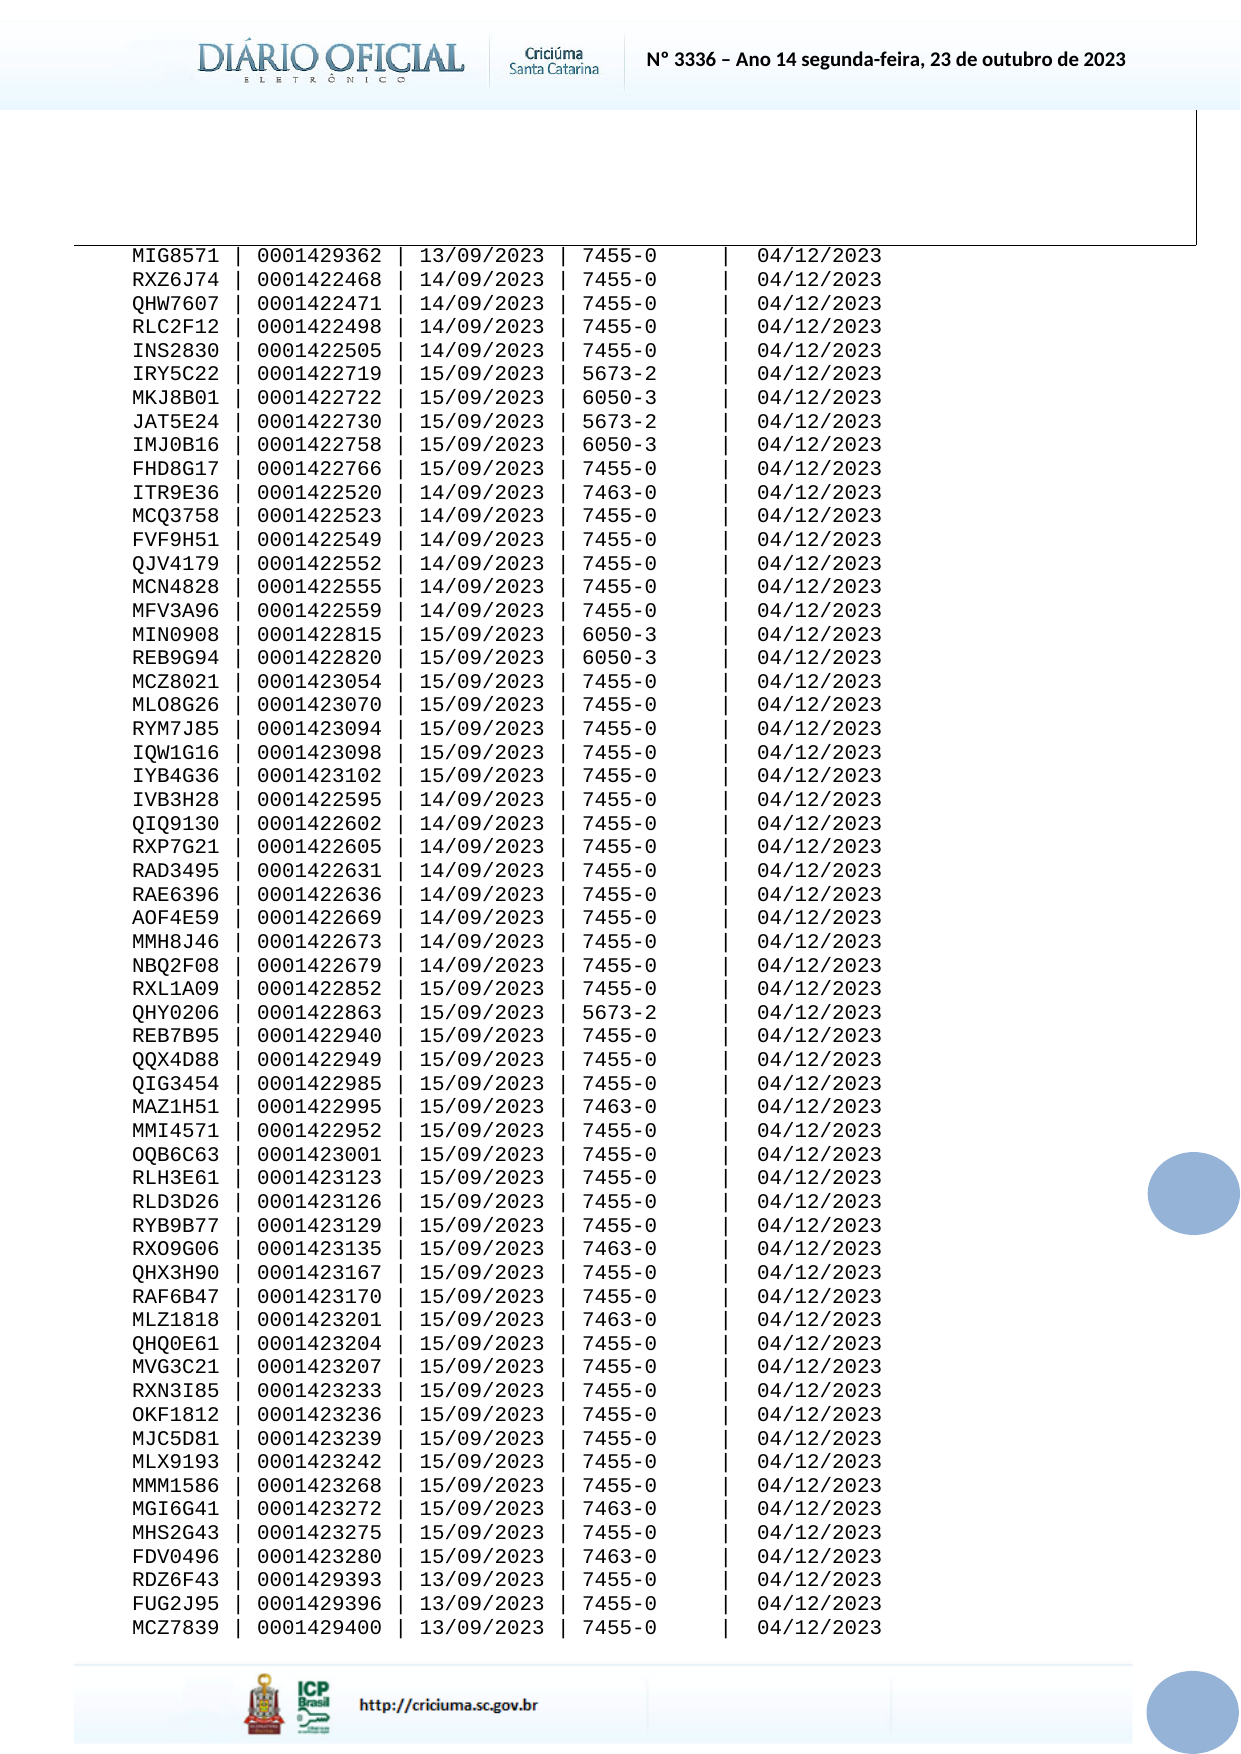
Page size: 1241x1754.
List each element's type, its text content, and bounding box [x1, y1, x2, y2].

text RYB9B77 | 0001423129 | 15/09/2023 | 7455-0 | 04/12/2023 [44, 1215, 1196, 1238]
text FUG2J95 | 0001429396 | 13/09/2023 | 7455-0 | 04/12/2023 [44, 1593, 1196, 1617]
text MCZ8021 | 0001423054 | 15/09/2023 | 7455-0 | 04/12/2023 [44, 671, 1196, 694]
text QHX3H90 | 0001423167 | 15/09/2023 | 7455-0 | 04/12/2023 [44, 1262, 1196, 1286]
text MGI6G41 | 0001423272 | 15/09/2023 | 7463-0 | 04/12/2023 [44, 1498, 1196, 1522]
text MCN4828 | 0001422555 | 14/09/2023 | 7455-0 | 04/12/2023 [44, 576, 1196, 600]
text IMJ0B16 | 0001422758 | 15/09/2023 | 6050-3 | 04/12/2023 [44, 434, 1196, 458]
text QIG3454 | 0001422985 | 15/09/2023 | 7455-0 | 04/12/2023 [44, 1073, 1196, 1096]
text FHD8G17 | 0001422766 | 15/09/2023 | 7455-0 | 04/12/2023 [44, 458, 1196, 482]
text FDV0496 | 0001423280 | 15/09/2023 | 7463-0 | 04/12/2023 [44, 1546, 1196, 1569]
text OKF1812 | 0001423236 | 15/09/2023 | 7455-0 | 04/12/2023 [44, 1404, 1196, 1427]
text RYM7J85 | 0001423094 | 15/09/2023 | 7455-0 | 04/12/2023 [44, 718, 1196, 742]
text MLO8G26 | 0001423070 | 15/09/2023 | 7455-0 | 04/12/2023 [44, 694, 1196, 718]
text REB9G94 | 0001422820 | 15/09/2023 | 6050-3 | 04/12/2023 [44, 647, 1196, 671]
text QHY0206 | 0001422863 | 15/09/2023 | 5673-2 | 04/12/2023 [44, 1002, 1196, 1026]
text RXZ6J74 | 0001422468 | 14/09/2023 | 7455-0 | 04/12/2023 [44, 269, 1196, 292]
text IVB3H28 | 0001422595 | 14/09/2023 | 7455-0 | 04/12/2023 [44, 789, 1196, 813]
text IQW1G16 | 0001423098 | 15/09/2023 | 7455-0 | 04/12/2023 [44, 742, 1196, 765]
text MJC5D81 | 0001423239 | 15/09/2023 | 7455-0 | 04/12/2023 [44, 1427, 1196, 1451]
text MFV3A96 | 0001422559 | 14/09/2023 | 7455-0 | 04/12/2023 [44, 600, 1196, 623]
text RXO9G06 | 0001423135 | 15/09/2023 | 7463-0 | 04/12/2023 [44, 1238, 1196, 1262]
text MMI4571 | 0001422952 | 15/09/2023 | 7455-0 | 04/12/2023 [44, 1120, 1196, 1144]
text RAF6B47 | 0001423170 | 15/09/2023 | 7455-0 | 04/12/2023 [44, 1286, 1196, 1309]
text JAT5E24 | 0001422730 | 15/09/2023 | 5673-2 | 04/12/2023 [44, 411, 1196, 434]
text QJV4179 | 0001422552 | 14/09/2023 | 7455-0 | 04/12/2023 [44, 553, 1196, 576]
text MIN0908 | 0001422815 | 15/09/2023 | 6050-3 | 04/12/2023 [44, 623, 1196, 647]
text QQX4D88 | 0001422949 | 15/09/2023 | 7455-0 | 04/12/2023 [44, 1049, 1196, 1073]
text RXN3I85 | 0001423233 | 15/09/2023 | 7455-0 | 04/12/2023 [44, 1380, 1196, 1404]
text MAZ1H51 | 0001422995 | 15/09/2023 | 7463-0 | 04/12/2023 [44, 1096, 1196, 1120]
text MLX9193 | 0001423242 | 15/09/2023 | 7455-0 | 04/12/2023 [44, 1451, 1196, 1475]
text MCZ7839 | 0001429400 | 13/09/2023 | 7455-0 | 04/12/2023 [44, 1617, 1196, 1640]
text QHQ0E61 | 0001423204 | 15/09/2023 | 7455-0 | 04/12/2023 [44, 1333, 1196, 1357]
text MHS2G43 | 0001423275 | 15/09/2023 | 7455-0 | 04/12/2023 [44, 1522, 1196, 1546]
text OQB6C63 | 0001423001 | 15/09/2023 | 7455-0 | 04/12/2023 [44, 1144, 1196, 1167]
text RDZ6F43 | 0001429393 | 13/09/2023 | 7455-0 | 04/12/2023 [44, 1569, 1196, 1593]
text IRY5C22 | 0001422719 | 15/09/2023 | 5673-2 | 04/12/2023 [44, 363, 1196, 387]
text RXL1A09 | 0001422852 | 15/09/2023 | 7455-0 | 04/12/2023 [44, 978, 1196, 1002]
text MKJ8B01 | 0001422722 | 15/09/2023 | 6050-3 | 04/12/2023 [44, 387, 1196, 411]
text MCQ3758 | 0001422523 | 14/09/2023 | 7455-0 | 04/12/2023 [44, 505, 1196, 529]
text RLD3D26 | 0001423126 | 15/09/2023 | 7455-0 | 04/12/2023 [44, 1191, 1153, 1215]
text MMM1586 | 0001423268 | 15/09/2023 | 7455-0 | 04/12/2023 [44, 1475, 1196, 1498]
text MMH8J46 | 0001422673 | 14/09/2023 | 7455-0 | 04/12/2023 [44, 931, 1196, 954]
text FVF9H51 | 0001422549 | 14/09/2023 | 7455-0 | 04/12/2023 [44, 529, 1196, 553]
text RLH3E61 | 0001423123 | 15/09/2023 | 7455-0 | 04/12/2023 [44, 1167, 1157, 1191]
text RXP7G21 | 0001422605 | 14/09/2023 | 7455-0 | 04/12/2023 [44, 836, 1196, 860]
text IYB4G36 | 0001423102 | 15/09/2023 | 7455-0 | 04/12/2023 [44, 765, 1196, 789]
text REB7B95 | 0001422940 | 15/09/2023 | 7455-0 | 04/12/2023 [44, 1026, 1196, 1049]
text MVG3C21 | 0001423207 | 15/09/2023 | 7455-0 | 04/12/2023 [44, 1357, 1196, 1380]
text QIQ9130 | 0001422602 | 14/09/2023 | 7455-0 | 04/12/2023 [44, 813, 1196, 836]
text RAE6396 | 0001422636 | 14/09/2023 | 7455-0 | 04/12/2023 [44, 884, 1196, 907]
text MLZ1818 | 0001423201 | 15/09/2023 | 7463-0 | 04/12/2023 [44, 1309, 1196, 1333]
text MIG8571 | 0001429362 | 13/09/2023 | 7455-0 | 04/12/2023 [44, 245, 1196, 269]
text RAD3495 | 0001422631 | 14/09/2023 | 7455-0 | 04/12/2023 [44, 860, 1196, 884]
text QHW7607 | 0001422471 | 14/09/2023 | 7455-0 | 04/12/2023 [44, 292, 1196, 316]
text AOF4E59 | 0001422669 | 14/09/2023 | 7455-0 | 04/12/2023 [44, 907, 1196, 931]
text ITR9E36 | 0001422520 | 14/09/2023 | 7463-0 | 04/12/2023 [44, 482, 1196, 505]
text INS2830 | 0001422505 | 14/09/2023 | 7455-0 | 04/12/2023 [44, 340, 1196, 363]
text RLC2F12 | 0001422498 | 14/09/2023 | 7455-0 | 04/12/2023 [44, 316, 1196, 340]
text NBQ2F08 | 0001422679 | 14/09/2023 | 7455-0 | 04/12/2023 [44, 954, 1196, 978]
